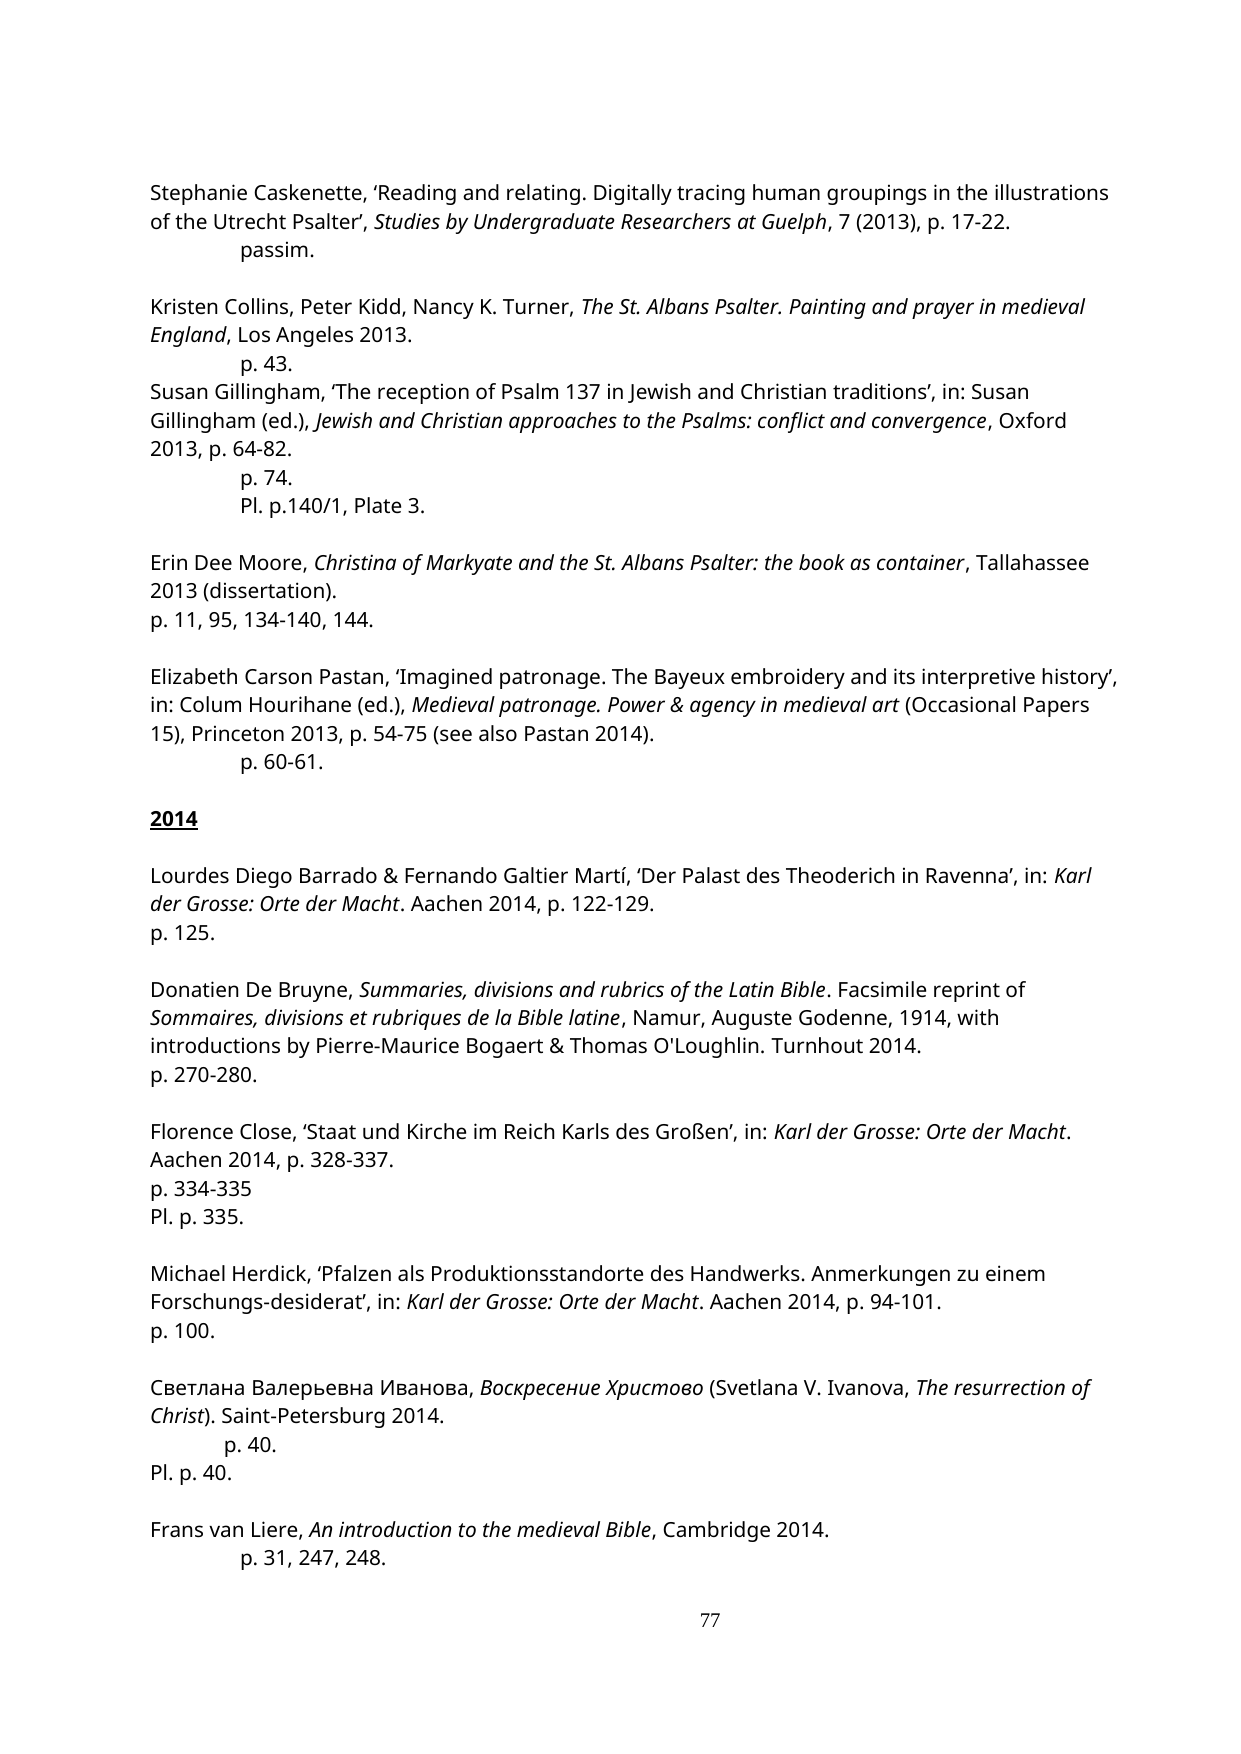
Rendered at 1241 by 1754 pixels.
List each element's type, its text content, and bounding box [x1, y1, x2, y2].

text Pl. p. 335. [150, 1202, 1122, 1231]
text Susan Gillingham, ‘The reception of Psalm 137 in Jewish and Christian traditions’, in: Susan Gillingham (ed.), Jewish and Christian approaches to the Psalms: conflict and convergence, Oxford 2013, p. 64-82. [150, 377, 1122, 463]
text p. 334-335 [150, 1174, 1122, 1202]
text Kristen Collins, Peter Kidd, Nancy K. Turner, The St. Albans Psalter. Painting and prayer in medieval England, Los Angeles 2013. [150, 292, 1122, 349]
text Светлана Валерьевна Иванова, Воскресение Христово (Svetlana V. Ivanova, The resurrection of Christ). Saint-Petersburg 2014. [150, 1373, 1122, 1430]
text 2014 [150, 804, 1122, 832]
text Stephanie Caskenette, ‘Reading and relating. Digitally tracing human groupings in the illustrations of the Utrecht Psalter’, Studies by Undergraduate Researchers at Guelph, 7 (2013), p. 17-22. [150, 178, 1122, 235]
text p. 40. Pl. p. 40. [150, 1430, 1122, 1487]
text Pl. p.140/1, Plate 3. [150, 491, 1122, 520]
text p. 43. [150, 349, 1122, 377]
text Florence Close, ‘Staat und Kirche im Reich Karls des Großen’, in: Karl der Grosse: Orte der Macht. Aachen 2014, p. 328-337. [150, 1117, 1122, 1174]
text Lourdes Diego Barrado & Fernando Galtier Martí, ‘Der Palast des Theoderich in Ravenna’, in: Karl der Grosse: Orte der Macht. Aachen 2014, p. 122-129. p. 125. [150, 861, 1122, 946]
text Michael Herdick, ‘Pfalzen als Produktionsstandorte des Handwerks. Anmerkungen zu einem Forschungs-desiderat’, in: Karl der Grosse: Orte der Macht. Aachen 2014, p. 94-101. p. 100. [150, 1259, 1122, 1344]
text Erin Dee Moore, Christina of Markyate and the St. Albans Psalter: the book as container, Tallahassee 2013 (dissertation). p. 11, 95, 134-140, 144. [150, 548, 1122, 633]
text passim. [150, 235, 1122, 264]
text Donatien De Bruyne, Summaries, divisions and rubrics of the Latin Bible. Facsimile reprint of Sommaires, divisions et rubriques de la Bible latine, Namur, Auguste Godenne, 1914, with introductions by Pierre-Maurice Bogaert & Thomas O'Loughlin. Turnhout 2014. p. 270-280. [150, 975, 1122, 1088]
text p. 60-61. [150, 747, 1122, 776]
text Frans van Liere, An introduction to the medieval Bible, Cambridge 2014. [150, 1515, 1122, 1543]
text p. 74. [150, 463, 1122, 491]
text p. 31, 247, 248. [150, 1543, 1122, 1572]
text Elizabeth Carson Pastan, ‘Imagined patronage. The Bayeux embroidery and its interpretive history’, in: Colum Hourihane (ed.), Medieval patronage. Power & agency in medieval art (Occasional Papers 15), Princeton 2013, p. 54-75 (see also Pastan 2014). [150, 662, 1122, 747]
